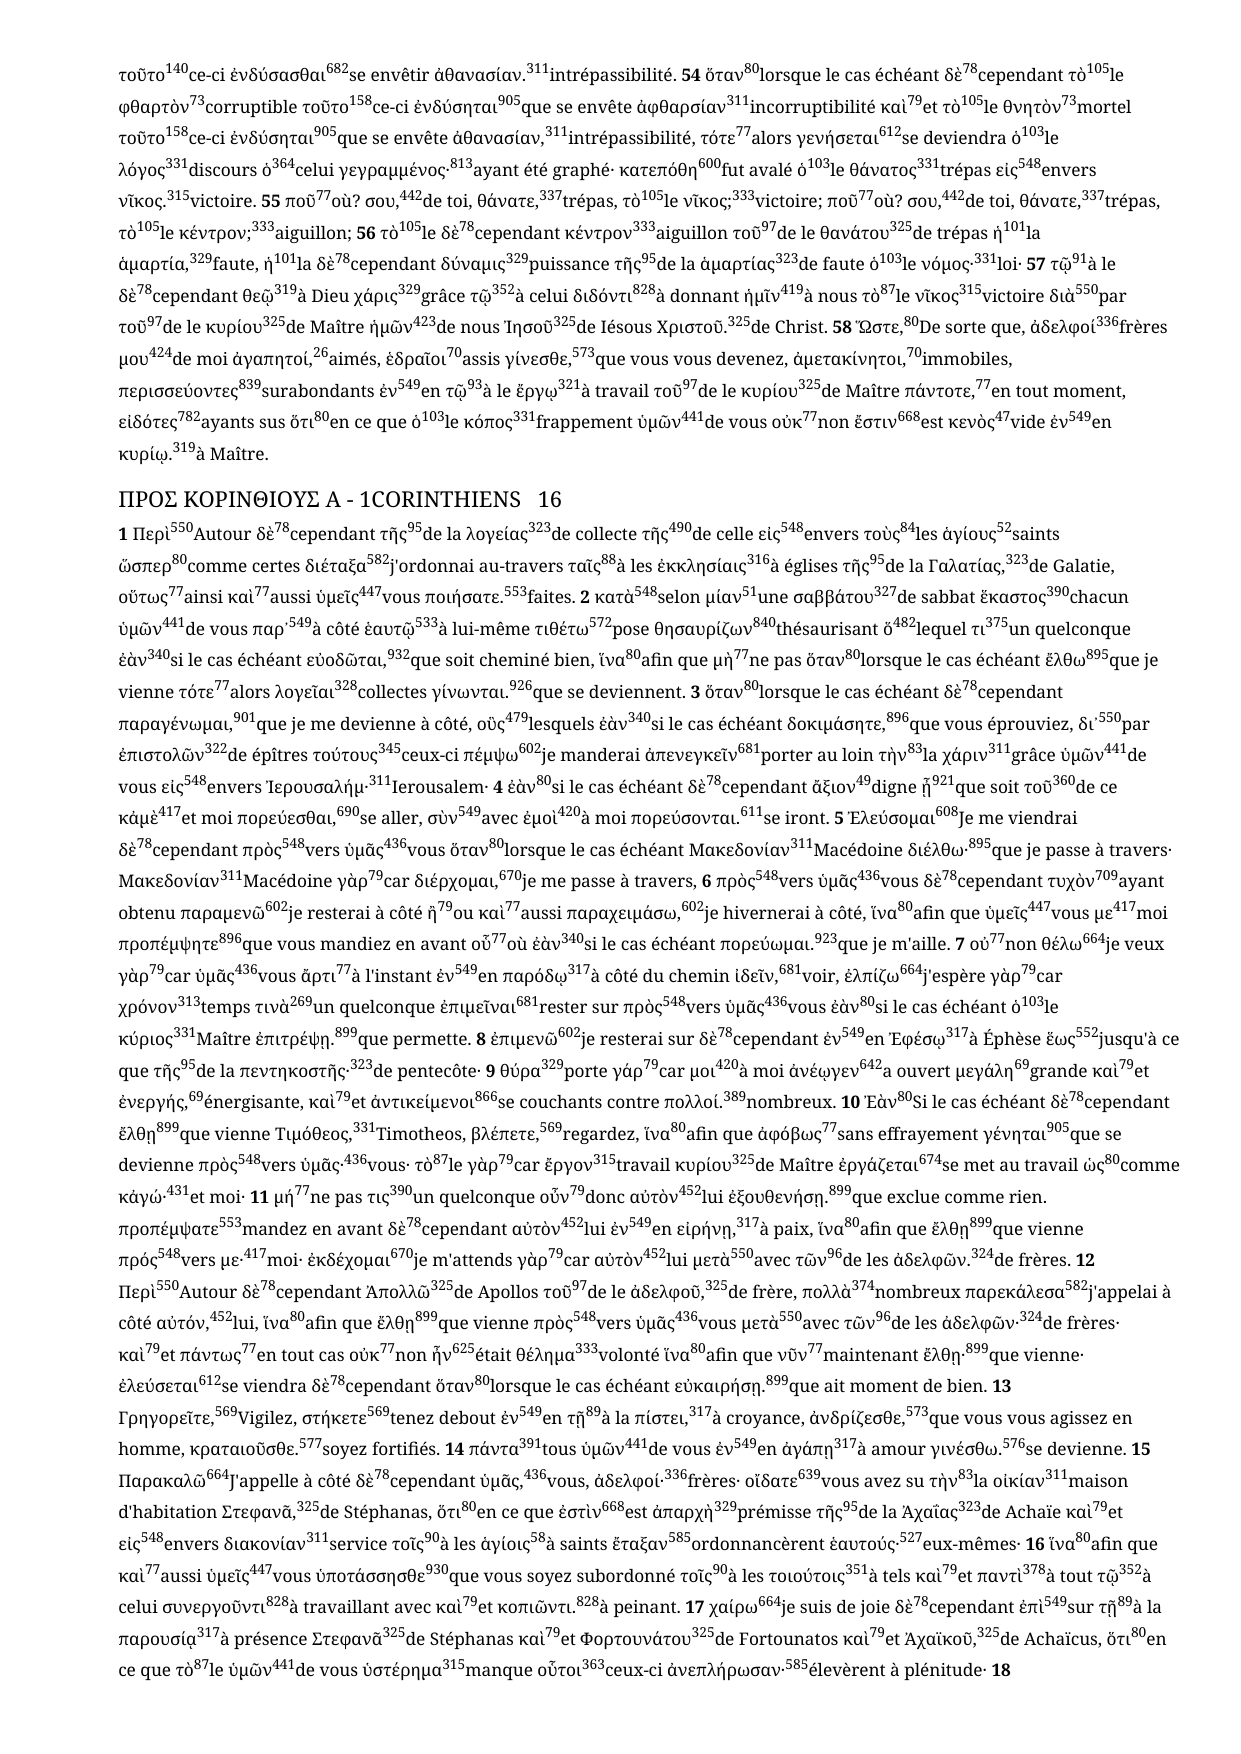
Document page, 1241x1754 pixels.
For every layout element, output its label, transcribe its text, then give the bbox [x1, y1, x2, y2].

text ΠΡΟΣ ΚΟΡΙΝΘΙΟΥΣ Α - 1CORINTHIENS 16 [118, 484, 1181, 514]
text 1 Περὶ550Autour δὲ78cependant τῆς95de la λογείας323de collecte τῆς490de celle εἰς548envers τοὺς84les ἁγίους52saints ὥσπερ80comme certes διέταξα582j'ordonnai au-travers ταῖς88à les ἐκκλησίαις316à églises τῆς95de la Γαλατίας,323de Galatie, οὕτως77ainsi καὶ77aussi ὑμεῖς447vous ποιήσατε.553faites. 2 κατὰ548selon μίαν51une σαββάτου327de sabbat ἕκαστος390chacun ὑμῶν441de vous παρ᾽549à côté ἑαυτῷ533à lui-même τιθέτω572pose θησαυρίζων840thésaurisant ὅ482lequel τι375un quelconque ἐὰν340si le cas échéant εὐοδῶται,932que soit cheminé bien, ἵνα80afin que μὴ77ne pas ὅταν80lorsque le cas échéant ἔλθω895que je vienne τότε77alors λογεῖαι328collectes γίνωνται.926que se deviennent. 3 ὅταν80lorsque le cas échéant δὲ78cependant παραγένωμαι,901que je me devienne à côté, οὓς479lesquels ἐὰν340si le cas échéant δοκιμάσητε,896que vous éprouviez, δι᾽550par ἐπιστολῶν322de épîtres τούτους345ceux-ci πέμψω602je manderai ἀπενεγκεῖν681porter au loin τὴν83la χάριν311grâce ὑμῶν441de vous εἰς548envers Ἰερουσαλήμ·311Ierousalem· 4 ἐὰν80si le cas échéant δὲ78cependant ἄξιον49digne ᾖ921que soit τοῦ360de ce κἀμὲ417et moi πορεύεσθαι,690se aller, σὺν549avec ἐμοὶ420à moi πορεύσονται.611se iront. 5 Ἐλεύσομαι608Je me viendrai δὲ78cependant πρὸς548vers ὑμᾶς436vous ὅταν80lorsque le cas échéant Μακεδονίαν311Macédoine διέλθω·895que je passe à travers· Μακεδονίαν311Macédoine γὰρ79car διέρχομαι,670je me passe à travers, 6 πρὸς548vers ὑμᾶς436vous δὲ78cependant τυχὸν709ayant obtenu παραμενῶ602je resterai à côté ἢ79ou καὶ77aussi παραχειμάσω,602je hivernerai à côté, ἵνα80afin que ὑμεῖς447vous με417moi προπέμψητε896que vous mandiez en avant οὗ77où ἐὰν340si le cas échéant πορεύωμαι.923que je m'aille. 7 οὐ77non θέλω664je veux γὰρ79car ὑμᾶς436vous ἄρτι77à l'instant ἐν549en παρόδῳ317à côté du chemin ἰδεῖν,681voir, ἐλπίζω664j'espère γὰρ79car χρόνον313temps τινὰ269un quelconque ἐπιμεῖναι681rester sur πρὸς548vers ὑμᾶς436vous ἐὰν80si le cas échéant ὁ103le κύριος331Maître ἐπιτρέψῃ.899que permette. 8 ἐπιμενῶ602je resterai sur δὲ78cependant ἐν549en Ἐφέσῳ317à Éphèse ἕως552jusqu'à ce que τῆς95de la πεντηκοστῆς·323de pentecôte· 9 θύρα329porte γάρ79car μοι420à moi ἀνέῳγεν642a ouvert μεγάλη69grande καὶ79et ἐνεργής,69énergisante, καὶ79et ἀντικείμενοι866se couchants contre πολλοί.389nombreux. 10 Ἐὰν80Si le cas échéant δὲ78cependant ἔλθῃ899que vienne Τιμόθεος,331Timotheos, βλέπετε,569regardez, ἵνα80afin que ἀφόβως77sans effrayement γένηται905que se devienne πρὸς548vers ὑμᾶς·436vous· τὸ87le γὰρ79car ἔργον315travail κυρίου325de Maître ἐργάζεται674se met au travail ὡς80comme κἀγώ·431et moi· 11 μή77ne pas τις390un quelconque οὖν79donc αὐτὸν452lui ἐξουθενήσῃ.899que exclue comme rien. προπέμψατε553mandez en avant δὲ78cependant αὐτὸν452lui ἐν549en εἰρήνῃ,317à paix, ἵνα80afin que ἔλθῃ899que vienne πρός548vers με·417moi· ἐκδέχομαι670je m'attends γὰρ79car αὐτὸν452lui μετὰ550avec τῶν96de les ἀδελφῶν.324de frères. 12 Περὶ550Autour δὲ78cependant Ἀπολλῶ325de Apollos τοῦ97de le ἀδελφοῦ,325de frère, πολλὰ374nombreux παρεκάλεσα582j'appelai à côté αὐτόν,452lui, ἵνα80afin que ἔλθῃ899que vienne πρὸς548vers ὑμᾶς436vous μετὰ550avec τῶν96de les ἀδελφῶν·324de frères· καὶ79et πάντως77en tout cas οὐκ77non ἦν625était θέλημα333volonté ἵνα80afin que νῦν77maintenant ἔλθῃ·899que vienne· ἐλεύσεται612se viendra δὲ78cependant ὅταν80lorsque le cas échéant εὐκαιρήσῃ.899que ait moment de bien. 13 Γρηγορεῖτε,569Vigilez, στήκετε569tenez debout ἐν549en τῇ89à la πίστει,317à croyance, ἀνδρίζεσθε,573que vous vous agissez en homme, κραταιοῦσθε.577soyez fortifiés. 14 πάντα391tous ὑμῶν441de vous ἐν549en ἀγάπῃ317à amour γινέσθω.576se devienne. 15 Παρακαλῶ664J'appelle à côté δὲ78cependant ὑμᾶς,436vous, ἀδελφοί·336frères· οἴδατε639vous avez su τὴν83la οἰκίαν311maison d'habitation Στεφανᾶ,325de Stéphanas, ὅτι80en ce que ἐστὶν668est ἀπαρχὴ329prémisse τῆς95de la Ἀχαΐας323de Achaïe καὶ79et εἰς548envers διακονίαν311service τοῖς90à les ἁγίοις58à saints ἔταξαν585ordonnancèrent ἑαυτούς·527eux-mêmes· 16 ἵνα80afin que καὶ77aussi ὑμεῖς447vous ὑποτάσσησθε930que vous soyez subordonné τοῖς90à les τοιούτοις351à tels καὶ79et παντὶ378à tout τῷ352à celui συνεργοῦντι828à travaillant avec καὶ79et κοπιῶντι.828à peinant. 17 χαίρω664je suis de joie δὲ78cependant ἐπὶ549sur τῇ89à la παρουσίᾳ317à présence Στεφανᾶ325de Stéphanas καὶ79et Φορτουνάτου325de Fortounatos καὶ79et Ἀχαϊκοῦ,325de Achaïcus, ὅτι80en ce que τὸ87le ὑμῶν441de vous ὑστέρημα315manque οὗτοι363ceux-ci ἀνεπλήρωσαν·585élevèrent à plénitude· 18 ἀνέπαυσαν585pausèrent de bas en haut γὰρ79car τὸ87le ἐμὸν220mien πνεῦμα315souffle καὶ79et τὸ348ce ὑμῶν.441de vous. ἐπιγινώσκετε569reconnaissez οὖν79donc τοὺς84les τοιούτους.345tels. 19 Ἀσπάζονται673Se saluent ὑμᾶς436vous αἱ100les ἐκκλησίαι328églises τῆς95de la Ἀσίας.323de Asie. ἀσπάζεται674se salue ὑμᾶς436vous ἐν549en κυρίῳ319à Maître πολλὰ374nombreux Ἀκύλας331Akulas καὶ79et Πρίσκα329Priska σὺν549avec τῇ89à la κατ᾽548selon οἶκον313maison αὐτῶν463de eux ἐκκλησίᾳ.317à église. 20 ἀσπάζονται673se saluent ὑμᾶς436vous οἱ102les ἀδελφοὶ330frères πάντες.286tous. Ἀσπάσασθε557Que vous vous saluez ἀλλήλους501les uns les autres ἐν549en φιλήματι321à embrassade ἁγίῳ.12à saint. 21 Ὁ103Le ἀσπασμὸς331salutation τῇ89à la ἐμῇ222à mienne χειρὶ317à main Παύλου.325de Paulus. 22 εἴ80si τις390un quelconque οὐ77non φιλεῖ668affectionne τὸν85le κύριον,313Maître, ἤτω572soit ἀνάθεμα.333anathème. μαράνα341Marana θά.341tha. 23 ἡ101la χάρις329grâce τοῦ97de le κυρίου325de Maître Ἰησοῦ325de Iésous μεθ᾽550avec ὑμῶν.441de vous. 24 ἡ101la ἀγάπη329amour μου424de moi μετὰ550avec πάντων383de tous ὑμῶν441de vous ἐν549en Χριστῷ319à Christ Ἰησοῦ.319à Iésous. [118, 518, 1181, 1682]
text 1 Γνωρίζω664Je fais connaître δὲ78cependant ὑμῖν,438à vous, ἀδελφοί,336frères, τὸ87le εὐαγγέλιον315évangile ὃ482lequel εὐηγγελισάμην588je m'évangélisai ὑμῖν,438à vous, ὃ482lequel καὶ77aussi παρελάβετε,583vous prîtes à côté, ἐν549en ᾧ488à lequel καὶ77aussi ἑστήκατε,639vous avez dressé, 2 δι᾽550par οὗ494de lequel καὶ77aussi σῴζεσθε,677vous êtes sauvés, τίνι165à quel λόγῳ319à discours εὐηγγελισάμην588je m'évangélisai ὑμῖν438à vous εἰ80si κατέχετε,665vous tenez de haut en bas, ἐκτὸς77extérieurement εἰ551si μὴ77ne pas εἰκῇ77sans cause ἐπιστεύσατε.583vous crûtes. 3 παρέδωκα582je livrai γὰρ79car ὑμῖν438à vous ἐν549en πρώτοις,60à premiers, ὃ482lequel καὶ77aussi παρέλαβον,582je pris à côté, ὅτι80en ce que Χριστὸς331Christ ἀπέθανεν586mourut loin ὑπὲρ550au-dessus τῶν94de les ἁμαρτιῶν322de fautes ἡμῶν423de nous κατὰ548selon τὰς82les γραφὰς310graphes 4 καὶ79et ὅτι80en ce que ἐτάφη600fut enseveli καὶ79et ὅτι80en ce que ἐγήγερται654a été éveillé τῇ89à la ἡμέρᾳ317à journée τῇ89à la τρίτῃ206à troisième κατὰ548selon τὰς82les γραφὰς310graphes 5 καὶ79et ὅτι80en ce que ὤφθη600fut vu Κηφᾷ319à Képhas εἶτα77puis τοῖς90à les δώδεκα·58à douze· 6 ἔπειτα77ensuite ὤφθη600fut vu ἐπάνω77sur le haut πεντακοσίοις184à cinq cents ἀδελφοῖς318à frères ἐφάπαξ,77sur une fois, ἐξ550hors ὧν491de lesquels οἱ102les πλείονες21plus nombreusement μένουσιν667restent ἕως551jusqu'à ce que ἄρτι,77à l'instant, τινὲς389des quelconques δὲ78cependant ἐκοιμήθησαν·599furent mis au coucher· 7 ἔπειτα77ensuite ὤφθη600fut vu Ἰακώβῳ319à Iakobos εἶτα77puis τοῖς90à les ἀποστόλοις318à envoyés πᾶσιν·274à tous· 8 ἔσχατον77dernièrement δὲ78cependant πάντων383de tous ὡσπερεὶ80comme certes si τῷ93à le ἐκτρώματι321à avorton ὤφθη600fut vu κἀμοί.420à et moi. 9 Ἐγὼ431Moi γάρ79car εἰμι664je suis ὁ103le ἐλάχιστος22moindre τῶν96de les ἀποστόλων324de envoyés ὃς498lequel οὐκ77non εἰμὶ664je suis ἱκανὸς47assez-important καλεῖσθαι692être appelé ἀπόστολος,331envoyé, διότι80parce que ἐδίωξα582je poursuivis τὴν83la ἐκκλησίαν311église τοῦ97de le θεοῦ·325de Dieu· 10 χάριτι317à grâce δὲ78cependant θεοῦ325de Dieu εἰμι664je suis ὅ500lequel εἰμι,664je suis, καὶ79et ἡ101la χάρις329grâce αὐτοῦ464de lui ἡ362celle εἰς548envers ἐμὲ417moi οὐ77non κενὴ45vide ἐγενήθη,600fut devenu, ἀλλὰ79mais περισσότερον77plus surabondamment αὐτῶν463de eux πάντων280de tous ἐκοπίασα,582je peinai, οὐκ77non ἐγὼ431moi δὲ78cependant ἀλλ᾽79mais ἡ101la χάρις329grâce τοῦ97de le θεοῦ325de Dieu [ἡ]496[celle] εἰς548envers ἐμέ.417moi. 11 εἴτε79soit οὖν79donc ἐγὼ431moi εἴτε79soit ἐκεῖνοι,363ceux-là, οὕτως77ainsi κηρύσσομεν663nous annonçons καὶ79et οὕτως77ainsi ἐπιστεύσατε.583vous crûtes. 12 Εἰ80Si δὲ78cependant Χριστὸς331Christ κηρύσσεται680est annoncé ὅτι80en ce que ἐκ550hors νεκρῶν64de morts ἐγήγερται,654a été éveillé, πῶς77comment? λέγουσιν667disent ἐν549en ὑμῖν438à vous τινες389des quelconques ὅτι80en ce que ἀνάστασις329redressement νεκρῶν64de morts οὐκ77non ἔστιν;668est; 13 εἰ80si δὲ78cependant ἀνάστασις329redressement νεκρῶν64de morts οὐκ77non ἔστιν,668est, οὐδὲ77non cependant Χριστὸς331Christ ἐγήγερται·654a été éveillé· 14 εἰ80si δὲ78cependant Χριστὸς331Christ οὐκ77non ἐγήγερται,654a été éveillé, κενὸν49vide ἄρα77par conséquent [καὶ]79[et] τὸ105le κήρυγμα333annonce ἡμῶν,423de nous, κενὴ45vide καὶ77aussi ἡ101la πίστις329croyance ὑμῶν·441de vous· 15 εὑρισκόμεθα675nous sommes trouvés δὲ78cependant καὶ77aussi ψευδομάρτυρες330faux témoins τοῦ97de le θεοῦ,325de Dieu, ὅτι80en ce que ἐμαρτυρήσαμεν581nous témoignâmes κατὰ550contre τοῦ97de le θεοῦ325de Dieu ὅτι80en ce que ἤγειρεν586éveilla τὸν85le Χριστόν,313Christ, ὃν480lequel οὐκ77non ἤγειρεν586éveilla εἴπερ80si certes ἄρα77par conséquent νεκροὶ70morts οὐκ77non ἐγείρονται.679sont éveillés. 16 εἰ80si γὰρ79car νεκροὶ70morts οὐκ77non ἐγείρονται,679sont éveillés, οὐδὲ77non cependant Χριστὸς331Christ ἐγήγερται·654a été éveillé· 17 εἰ80si δὲ78cependant Χριστὸς331Christ οὐκ77non ἐγήγερται,654a été éveillé, ματαία45vaine ἡ101la πίστις329croyance ὑμῶν,441de vous, ἔτι77encore ἐστὲ665vous êtes ἐν549en ταῖς88à les ἁμαρτίαις316à fautes ὑμῶν,441de vous, 18 ἄρα77par conséquent καὶ77aussi οἱ363ceux κοιμηθέντες759ayants étés mis au coucher ἐν549en Χριστῷ319à Christ ἀπώλοντο.591se perdirent au loin. 19 εἰ80si ἐν549en τῇ89à la ζωῇ317à vie ταύτῃ142à celle-ci ἐν549en Χριστῷ319à Christ ἠλπικότες782ayants espérés ἐσμὲν663nous sommes μόνον,77seulement, ἐλεεινότεροι46plus pitoyables πάντων280de tous ἀνθρώπων324de êtres humains ἐσμέν.663nous sommes. 20 Νυνὶ77Maintenant δὲ78cependant Χριστὸς331Christ ἐγήγερται654a été éveillé ἐκ550hors νεκρῶν64de morts ἀπαρχὴ329prémisse τῶν357de ceux κεκοιμημένων.806de ayants étés mis au coucher. 21 ἐπειδὴ80parce que donc γὰρ79car δι᾽550par ἀνθρώπου325de être humain θάνατος,331trépas, καὶ77aussi δι᾽550par ἀνθρώπου325de être humain ἀνάστασις329redressement νεκρῶν.64de morts. 22 ὥσπερ80comme certes γὰρ79car ἐν549en τῷ91à le Ἀδὰμ319à Adam πάντες389tous ἀποθνῄσκουσιν,667meurent loin, οὕτως77ainsi καὶ77aussi ἐν549en τῷ91à le Χριστῷ319à Christ πάντες389tous ζῳοποιηθήσονται.618seront fait être vivant. 23 Ἕκαστος390Chacun δὲ78cependant ἐν549en τῷ253à le ἰδίῳ123à en propre τάγματι·321à régiment· ἀπαρχὴ329prémisse Χριστός,331Christ, ἔπειτα77ensuite οἱ363ceux τοῦ97de le Χριστοῦ325de Christ ἐν549en τῇ89à la παρουσίᾳ317à présence αὐτοῦ,464de lui, 24 εἶτα77puis τὸ105le τέλος,333achèvement, ὅταν77lorsque le cas échéant παραδιδῷ921que livre τὴν83la βασιλείαν311royauté τῷ91à le θεῷ319à Dieu καὶ77aussi πατρί,319à père, ὅταν77lorsque le cas échéant καταργήσῃ899que rende complètement sans travail πᾶσαν267toute ἀρχὴν311origine καὶ79et πᾶσαν267toute ἐξουσίαν311autorité καὶ79et δύναμιν.311puissance. 25 δεῖ668attache de lien γὰρ79car αὐτὸν452lui βασιλεύειν689être roi ἄχρι80jusqu'à l'extrémité οὗ494de lequel θῇ899que pose πάντας268tous τοὺς244les ἐχθροὺς52ennemis ὑπὸ548sous τοὺς84les πόδας312pieds αὐτοῦ.464de lui. 26 ἔσχατος213dernier ἐχθρὸς71ennemi καταργεῖται680est rendu complètement sans travail ὁ103le θάνατος·331trépas· 27 πάντα374tous γὰρ79car ὑπέταξεν586subordonna ὑπὸ548sous τοὺς84les πόδας312pieds αὐτοῦ.464de lui. ὅταν80lorsque le cas échéant δὲ78cependant εἴπῃ899que dise ὅτι80en ce que πάντα391tous ὑποτέτακται,654a été subordonné, δῆλον49évident ὅτι80en ce que ἐκτὸς552extérieurement τοῦ358de celui ὑποτάξαντος716de ayant subordonné αὐτῷ458à lui τὰ347ces πάντα.270tous. 28 ὅταν80lorsque le cas échéant δὲ78cependant ὑποταγῇ911que soit subordonné αὐτῷ458à lui τὰ365ces πάντα,288tous, τότε77alors [καὶ]77[aussi] αὐτὸς542lui-même ὁ103le υἱὸς331fils ὑποταγήσεται619sera subordonné τῷ352à celui ὑποτάξαντι713à ayant subordonné αὐτῷ458à lui τὰ347ces πάντα,270tous, ἵνα80afin que ᾖ921que soit ὁ103le θεὸς331Dieu [τὰ]86[les] πάντα391tous ἐν549en πᾶσιν.379à tous. 29 Ἐπεὶ80Puisque τί399quel ποιήσουσιν605feront οἱ497ceux βαπτιζόμενοι890étants baptisés ὑπὲρ550au-dessus τῶν96de les νεκρῶν;64de morts; εἰ80si ὅλως77entièrement νεκροὶ70morts οὐκ77non ἐγείρονται,679sont éveillés, τί399quel καὶ77aussi βαπτίζονται679sont baptisés ὑπὲρ550au-dessus αὐτῶν;463de eux; 30 Τί399Quel καὶ77aussi ἡμεῖς430nous κινδυνεύομεν663nous risquons πᾶσαν267toute ὥραν;311heure; 31 καθ᾽548selon ἡμέραν311journée ἀποθνῄσκω,664je meurs loin, νὴ340oui certes τὴν83la ὑμετέραν234votre καύχησιν,311vanterie, [ἀδελφοί],336[frères], ἣν478laquelle ἔχω664j'ai ἐν549en Χριστῷ319à Christ Ἰησοῦ319à Iésous τῷ91à le κυρίῳ319à Maître ἡμῶν.423de nous. 32 εἰ80si κατὰ548selon ἄνθρωπον313être humain ἐθηριομάχησα582je combattis contre bête sauvage ἐν549en Ἐφέσῳ,317à Éphèse, τί412quel μοι420à moi τὸ105le ὄφελος;333dividende; εἰ80si νεκροὶ70morts οὐκ77non ἐγείρονται,679sont éveillés, φάγωμεν894que nous mangions καὶ79et πίωμεν,894que nous buvions, αὔριον77demain γὰρ79car ἀποθνῄσκομεν.663nous mourons loin. 33 μὴ77ne pas πλανᾶσθε·577soyez égarés· φθείρουσιν667corrompent ἤθη314moeurs χρηστὰ5utiles bons ὁμιλίαι328homélies κακαί.19malicieuses. 34 ἐκνήψατε553abstenez dehors δικαίως77justement καὶ79et μὴ77ne pas ἁμαρτάνετε,569fautez, ἀγνωσίαν311inconnaissance γὰρ79car θεοῦ325de Dieu τινες389des quelconques ἔχουσιν,667ont, πρὸς548vers ἐντροπὴν311tournure intérieure ὑμῖν438à vous λαλῶ.664je bavarde. 35 Ἀλλ᾽79Mais ἐρεῖ606dira τις·390un quelconque· πῶς77comment? ἐγείρονται679sont éveillés οἱ102les νεκροί;70morts; ποίῳ167à quel δὲ78cependant σώματι321à corps ἔρχονται;673se viennent; 36 ἄφρων,76insensé, σὺ448toi ὃ482lequel σπείρεις,666tu sèmes, οὐ77non ζῳοποιεῖται680est fait être vivant ἐὰν80si le cas échéant μὴ77ne pas ἀποθάνῃ·899que meure loin· 37 καὶ79et ὃ482lequel σπείρεις,666tu sèmes, οὐ77non τὸ87le σῶμα315corps τὸ348ce γενησόμενον766qui se deviendra σπείρεις666tu sèmes ἀλλὰ79mais γυμνὸν4nu κόκκον313grain εἰ80si τύχοι694que obtienne σίτου325de froment ἤ79ou τινος386de un quelconque τῶν98de les λοιπῶν·385de restants· 38 ὁ103le δὲ78cependant θεὸς331Dieu δίδωσιν668donne αὐτῷ458à lui σῶμα315corps καθὼς77de haut en bas comme ἠθέλησεν,586voulut, καὶ79et ἑκάστῳ380à chacun τῶν98de les σπερμάτων326de semences ἴδιον117en propre σῶμα.315corps. 39 Οὐ77Non πᾶσα285toute σὰρξ329chair ἡ101la αὐτὴ154même σὰρξ329chair ἀλλ᾽79mais ἄλλη388autre μὲν79certes ἀνθρώπων,324de êtres humains, ἄλλη130autre δὲ78cependant σὰρξ329chair κτηνῶν,326de bêtes de montures, ἄλλη130autre δὲ78cependant σὰρξ329chair πτηνῶν,66de ailés, ἄλλη388autre δὲ78cependant ἰχθύων.324de poissons. 40 καὶ79et σώματα332corps ἐπουράνια,23sur cieux, καὶ79et σώματα332corps ἐπίγεια·23sur terres· ἀλλ᾽79mais ἑτέρα388autre-différente μὲν79certes ἡ101la τῶν98de les ἐπουρανίων66de sur cieux δόξα,329gloire, ἑτέρα388autre-différente δὲ78cependant ἡ101la τῶν98de les ἐπιγείων.66de sur terres. 41 ἄλλη130autre δόξα329gloire ἡλίου,325de soleil, καὶ79et ἄλλη130autre δόξα329gloire σελήνης,323de lune, καὶ79et ἄλλη130autre δόξα329gloire ἀστέρων·324de étoiles· ἀστὴρ331étoile γὰρ79car ἀστέρος325de étoile διαφέρει668diffère ἐν549en δόξῃ.317à gloire. 42 Οὕτως77Ainsi καὶ77aussi ἡ101la ἀνάστασις329redressement τῶν96de les νεκρῶν.64de morts. σπείρεται680est semé ἐν549en φθορᾷ,317à corruption, ἐγείρεται680est éveillé ἐν549en ἀφθαρσίᾳ·317à incorruptibilité· 43 σπείρεται680est semé ἐν549en ἀτιμίᾳ,317à dévalorisation, ἐγείρεται680est éveillé ἐν549en δόξῃ·317à gloire· σπείρεται680est semé ἐν549en ἀσθενείᾳ,317à infirmité, ἐγείρεται680est éveillé ἐν549en δυνάμει·317à puissance· 44 σπείρεται680est semé σῶμα333corps ψυχικόν,24psychique, ἐγείρεται680est éveillé σῶμα333corps πνευματικόν.24soufflique. Εἰ80Si ἔστιν668est σῶμα333corps ψυχικόν,24psychique, ἔστιν668est καὶ77aussi πνευματικόν.73soufflique. 45 οὕτως77ainsi καὶ77aussi γέγραπται·654a été graphé· ἐγένετο592se devint ὁ103le πρῶτος213premier ἄνθρωπος331être humain Ἀδὰμ331Adam εἰς548envers ψυχὴν311âme ζῶσαν,820vivante, ὁ103le ἔσχατος213dernier Ἀδὰμ331Adam εἰς548envers πνεῦμα315souffle ζῳοποιοῦν.824faisant être vivant. 46 ἀλλ᾽79mais οὐ77non πρῶτον77premièrement τὸ105le πνευματικὸν73soufflique ἀλλὰ79mais τὸ105le ψυχικόν,73psychique, ἔπειτα77ensuite τὸ105le πνευματικόν.73soufflique. 47 ὁ103le πρῶτος213premier ἄνθρωπος331être humain ἐκ550hors γῆς323de terre χοϊκός,47poudreux, ὁ103le δεύτερος213deuxième ἄνθρωπος331être humain ἐξ550hors οὐρανοῦ.325de ciel. 48 οἷος498tel que ὁ103le χοϊκός,71poudreux, τοιοῦτοι363tels καὶ77aussi οἱ102les χοϊκοί,70poudreux, καὶ79et οἷος498tel que ὁ103le ἐπουράνιος,71sur ciel, τοιοῦτοι363tels καὶ77aussi οἱ102les ἐπουράνιοι·70sur cieux· 49 καὶ79et καθὼς77de haut en bas comme ἐφορέσαμεν581nous colportâmes τὴν83la εἰκόνα311icône τοῦ97de le χοϊκοῦ,65de poudreux, φορέσωμεν894que nous colportions δή340évidemment καὶ77aussi τὴν83la εἰκόνα311icône τοῦ97de le ἐπουρανίου.65de sur ciel. 50 Τοῦτο348Ce-ci δέ78cependant φημι,664je déclare, ἀδελφοί,336frères, ὅτι80en ce que σὰρξ329chair καὶ79et αἷμα333sang βασιλείαν311royauté θεοῦ325de Dieu κληρονομῆσαι681hériter οὐ77non δύναται674se peut οὐδὲ79non cependant ἡ101la φθορὰ329corruption τὴν83la ἀφθαρσίαν311incorruptibilité κληρονομεῖ.668hérite. 51 ἰδοὺ306voici μυστήριον315mystère ὑμῖν438à vous λέγω·664je dis· πάντες389tous οὐ77non κοιμηθησόμεθα,614nous serons mis au coucher, πάντες389tous δὲ78cependant ἀλλαγησόμεθα,614nous serons changé, 52 ἐν549en ἀτόμῳ,61à sans coupure, ἐν549en ῥιπῇ317à clin ὀφθαλμοῦ,325de oeil, ἐν549en τῇ89à la ἐσχάτῃ206à dernière σάλπιγγι·317à trompette salpinx· σαλπίσει606trompettera salpinx γὰρ79car καὶ79et οἱ102les νεκροὶ70morts ἐγερθήσονται618seront éveillé ἄφθαρτοι70incorruptibles καὶ79et ἡμεῖς430nous ἀλλαγησόμεθα.614nous serons changé. 53 Δεῖ668Attache de lien γὰρ79car τὸ87le φθαρτὸν55corruptible τοῦτο140ce-ci ἐνδύσασθαι682se envêtir ἀφθαρσίαν311incorruptibilité καὶ79et τὸ87le θνητὸν55mortel τοῦτο140ce-ci ἐνδύσασθαι682se envêtir ἀθανασίαν.311intrépassibilité. 54 ὅταν80lorsque le cas échéant δὲ78cependant τὸ105le φθαρτὸν73corruptible τοῦτο158ce-ci ἐνδύσηται905que se envête ἀφθαρσίαν311incorruptibilité καὶ79et τὸ105le θνητὸν73mortel τοῦτο158ce-ci ἐνδύσηται905que se envête ἀθανασίαν,311intrépassibilité, τότε77alors γενήσεται612se deviendra ὁ103le λόγος331discours ὁ364celui γεγραμμένος·813ayant été graphé· κατεπόθη600fut avalé ὁ103le θάνατος331trépas εἰς548envers νῖκος.315victoire. 55 ποῦ77où? σου,442de toi, θάνατε,337trépas, τὸ105le νῖκος;333victoire; ποῦ77où? σου,442de toi, θάνατε,337trépas, τὸ105le κέντρον;333aiguillon; 56 τὸ105le δὲ78cependant κέντρον333aiguillon τοῦ97de le θανάτου325de trépas ἡ101la ἁμαρτία,329faute, ἡ101la δὲ78cependant δύναμις329puissance τῆς95de la ἁμαρτίας323de faute ὁ103le νόμος·331loi· 57 τῷ91à le δὲ78cependant θεῷ319à Dieu χάρις329grâce τῷ352à celui διδόντι828à donnant ἡμῖν419à nous τὸ87le νῖκος315victoire διὰ550par τοῦ97de le κυρίου325de Maître ἡμῶν423de nous Ἰησοῦ325de Iésous Χριστοῦ.325de Christ. 58 Ὥστε,80De sorte que, ἀδελφοί336frères μου424de moi ἀγαπητοί,26aimés, ἑδραῖοι70assis γίνεσθε,573que vous vous devenez, ἀμετακίνητοι,70immobiles, περισσεύοντες839surabondants ἐν549en τῷ93à le ἔργῳ321à travail τοῦ97de le κυρίου325de Maître πάντοτε,77en tout moment, εἰδότες782ayants sus ὅτι80en ce que ὁ103le κόπος331frappement ὑμῶν441de vous οὐκ77non ἔστιν668est κενὸς47vide ἐν549en κυρίῳ.319à Maître. [118, 59, 1181, 465]
